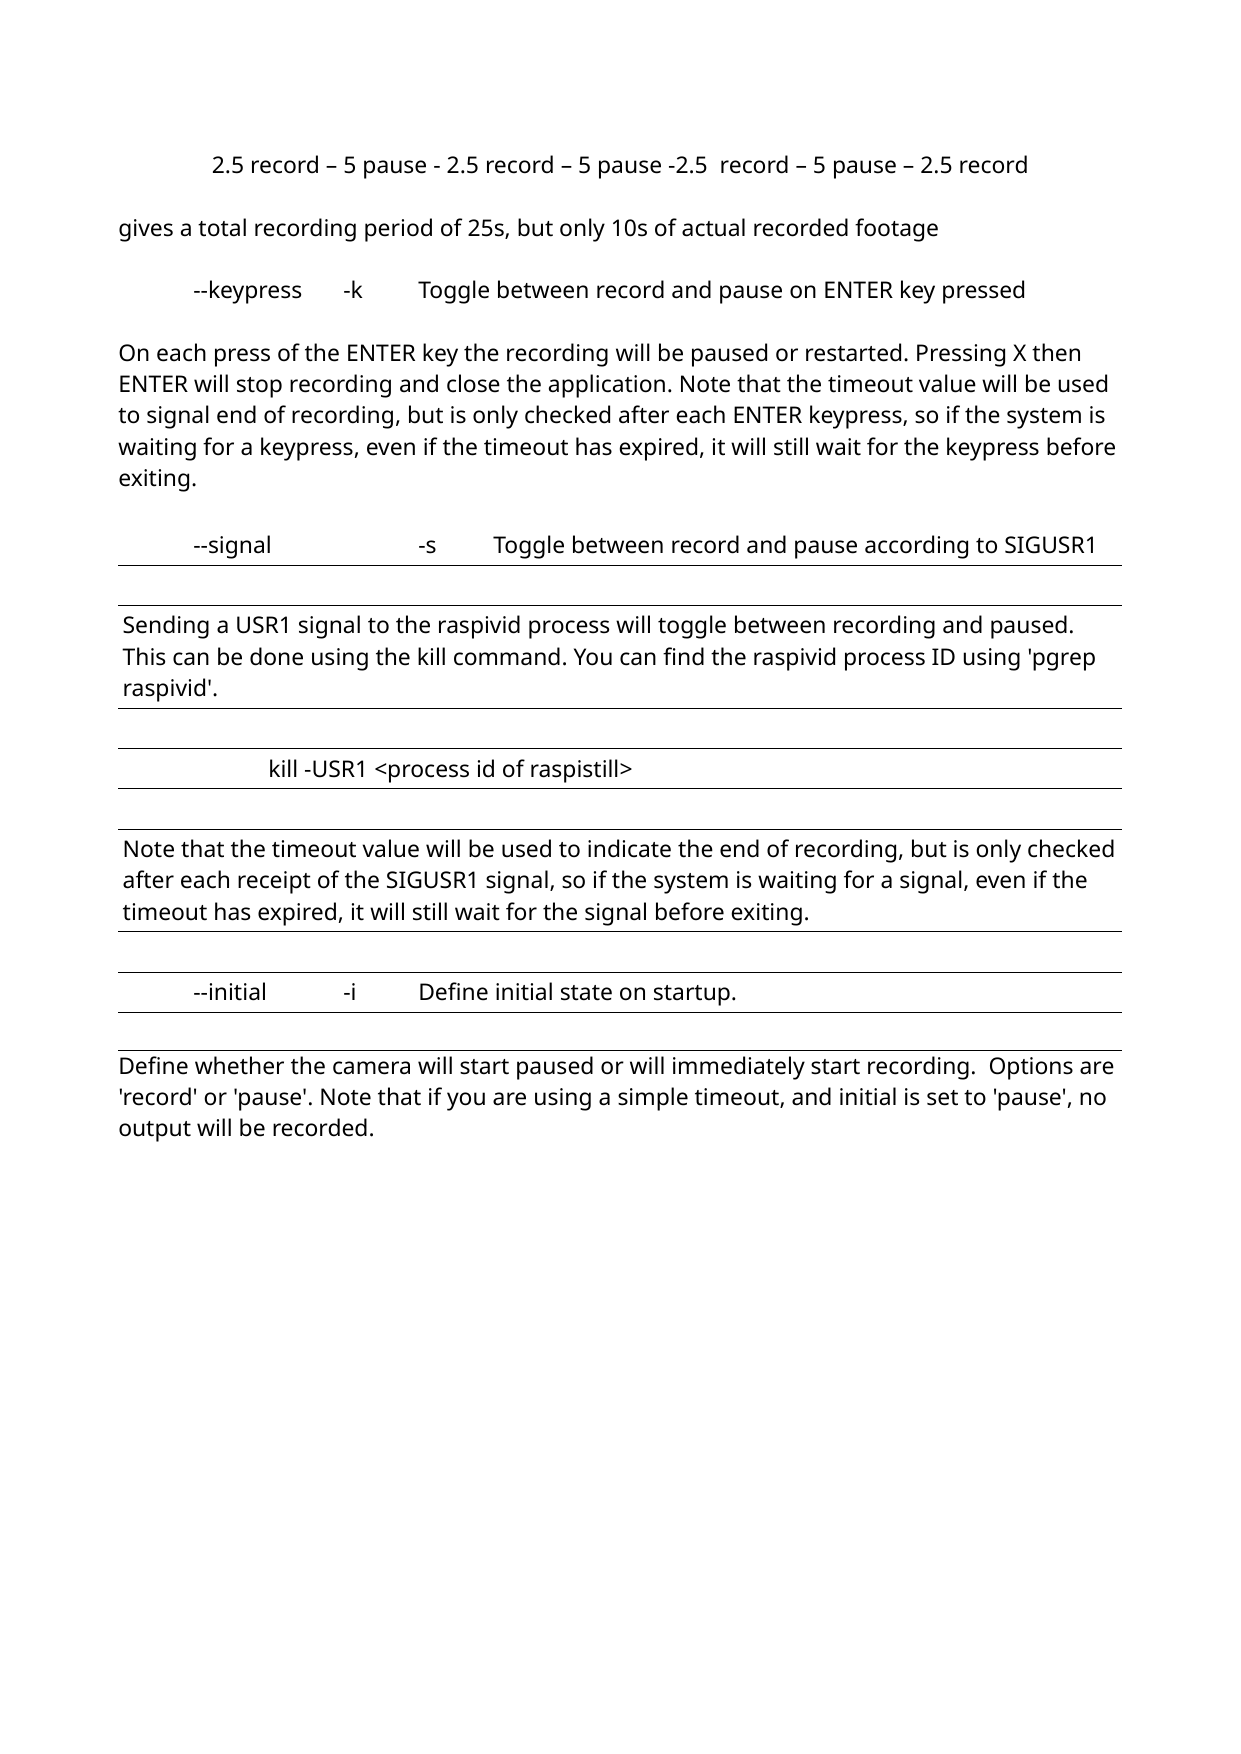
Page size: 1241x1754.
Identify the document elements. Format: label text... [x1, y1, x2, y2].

text gives a total recording period of 25s, but only 10s of actual recorded footage [118, 212, 1122, 243]
text On each press of the ENTER key the recording will be paused or restarted. Pressing X then ENTER will stop recording and close the application. Note that the timeout value will be used to signal end of recording, but is only checked after each ENTER keypress, so if the system is waiting for a keypress, even if the timeout has expired, it will still wait for the keypress before exiting. [118, 337, 1122, 493]
text kill -USR1 <process id of raspistill> [118, 749, 1122, 788]
text 2.5 record – 5 pause - 2.5 record – 5 pause -2.5 record – 5 pause – 2.5 record [118, 149, 1122, 181]
text --keypress -k Toggle between record and pause on ENTER key pressed [118, 274, 1122, 306]
text Note that the timeout value will be used to indicate the end of recording, but is only checked after each receipt of the SIGUSR1 signal, so if the system is waiting for a signal, even if the timeout has expired, it will still wait for the signal before exiting. [118, 830, 1122, 931]
text --initial -i Define initial state on startup. [118, 973, 1122, 1012]
text Sending a USR1 signal to the raspivid process will toggle between recording and paused. This can be done using the kill command. You can find the raspivid process ID using 'pgrep raspivid'. [118, 606, 1122, 708]
text --signal -s Toggle between record and pause according to SIGUSR1 [118, 524, 1122, 565]
text Define whether the camera will start paused or will immediately start recording. Options are 'record' or 'pause'. Note that if you are using a simple timeout, and initial is set to 'pause', no output will be recorded. [118, 1051, 1122, 1143]
